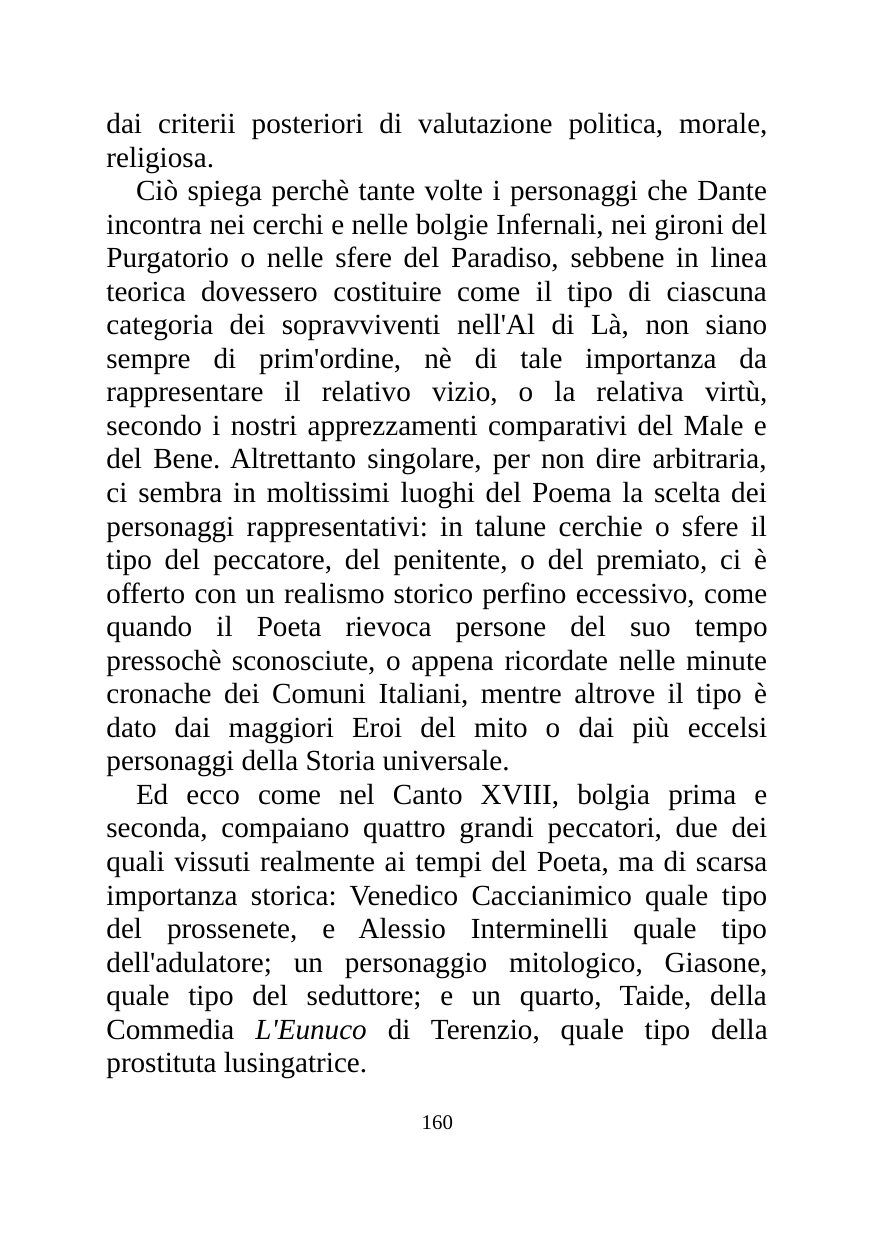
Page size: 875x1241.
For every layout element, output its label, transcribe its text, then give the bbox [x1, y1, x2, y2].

text Ciò spiega perchè tante volte i personaggi che Dante incontra nei cerchi e nelle bolgie Infernali, nei gironi del Purgatorio o nelle sfere del Paradiso, sebbene in linea teorica dovessero costituire come il tipo di ciascuna categoria dei sopravviventi nell'Al di Là, non siano sempre di prim'ordine, nè di tale importanza da rappresentare il relativo vizio, o la relativa virtù, secondo i nostri apprezzamenti comparativi del Male e del Bene. Altrettanto singolare, per non dire arbitraria, ci sembra in moltissimi luoghi del Poema la scelta dei personaggi rappresentativi: in talune cerchie o sfere il tipo del peccatore, del penitente, o del premiato, ci è offerto con un realismo storico perfino eccessivo, come quando il Poeta rievoca persone del suo tempo pressochè sconosciute, o appena ricordate nelle minute cronache dei Comuni Italiani, mentre altrove il tipo è dato dai maggiori Eroi del mito o dai più eccelsi personaggi della Storia universale. [106, 173, 768, 777]
text dai criterii posteriori di valutazione politica, morale, religiosa. [106, 106, 768, 173]
text Ed ecco come nel Canto XVIII, bolgia prima e seconda, compaiano quattro grandi peccatori, due dei quali vissuti realmente ai tempi del Poeta, ma di scarsa importanza storica: Venedico Caccianimico quale tipo del prossenete, e Alessio Interminelli quale tipo dell'adulatore; un personaggio mitologico, Giasone, quale tipo del seduttore; e un quarto, Taide, della Commedia L'Eunuco di Terenzio, quale tipo della prostituta lusingatrice. [106, 777, 768, 1079]
